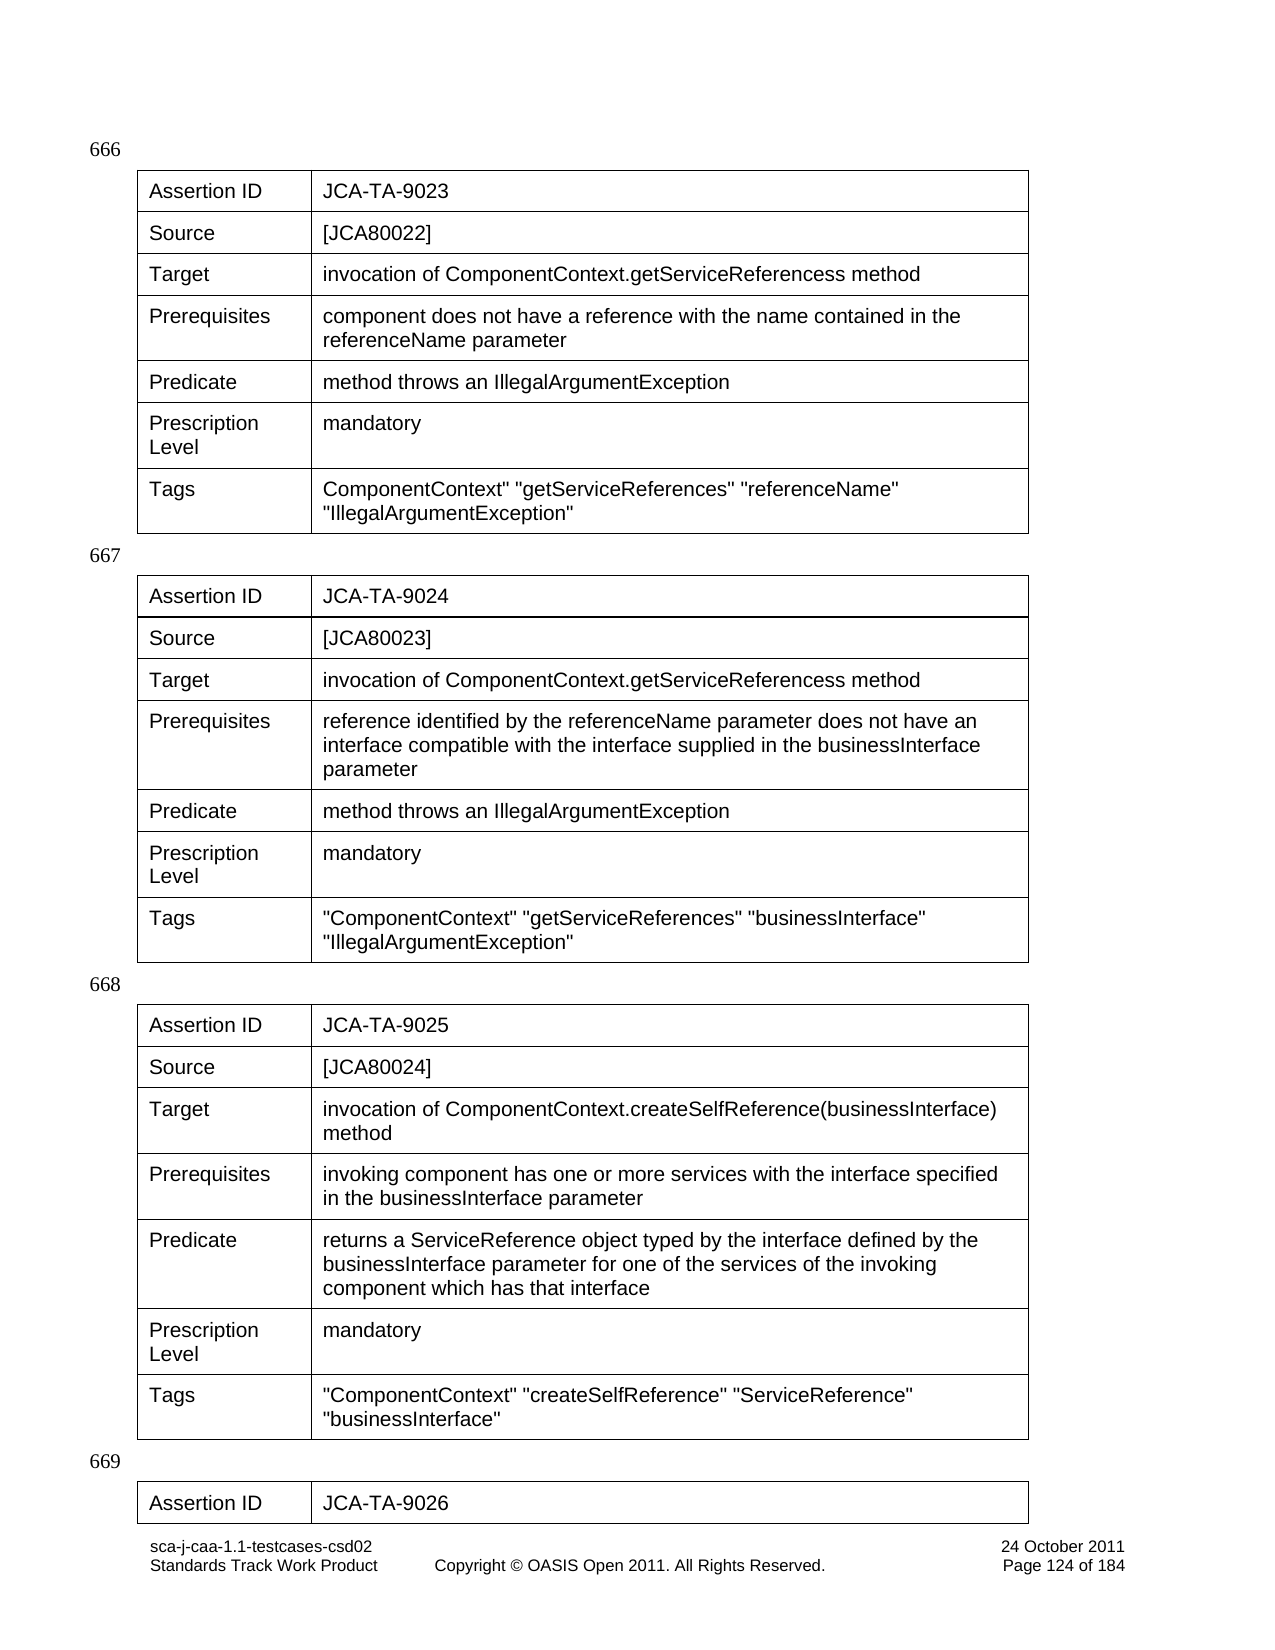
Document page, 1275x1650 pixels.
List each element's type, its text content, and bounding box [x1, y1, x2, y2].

table_header Assertion ID [138, 1482, 311, 1523]
table_cell Tags [138, 469, 311, 533]
table_cell Predicate [138, 361, 311, 402]
table_cell method throws an IllegalArgumentException [312, 361, 1028, 402]
table_cell Source [138, 1047, 311, 1087]
table_header JCA-TA-9024 [312, 576, 1028, 616]
table_cell invoking component has one or more services with the interface specified in the businessInterface parameter [312, 1154, 1028, 1218]
table_cell Prescription Level [138, 1309, 311, 1374]
table_cell Target [138, 659, 311, 700]
table_header JCA-TA-9023 [312, 171, 1028, 211]
table_cell Target [138, 254, 311, 294]
table_cell "ComponentContext" "getServiceReferences" "businessInterface" "IllegalArgumentException" [312, 898, 1028, 962]
table_cell "ComponentContext" "createSelfReference" "ServiceReference" "businessInterface" [312, 1375, 1028, 1439]
table_header JCA-TA-9025 [312, 1005, 1028, 1046]
table_cell Prerequisites [138, 296, 311, 360]
table_cell Predicate [138, 1220, 311, 1308]
table_cell mandatory [312, 832, 1028, 897]
table_cell Tags [138, 898, 311, 962]
table_cell Prescription Level [138, 832, 311, 897]
table_cell returns a ServiceReference object typed by the interface defined by the businessInterface parameter for one of the services of the invoking component which has that interface [312, 1220, 1028, 1308]
table_cell component does not have a reference with the name contained in the referenceName parameter [312, 296, 1028, 360]
table_header Assertion ID [138, 1005, 311, 1046]
table_cell Prerequisites [138, 701, 311, 789]
table_cell mandatory [312, 403, 1028, 467]
table_cell Prescription Level [138, 403, 311, 467]
table_cell [JCA80023] [312, 618, 1028, 658]
table_cell Source [138, 618, 311, 658]
table_cell [JCA80022] [312, 212, 1028, 253]
table_cell Target [138, 1088, 311, 1153]
table_header Assertion ID [138, 576, 311, 616]
table_cell [JCA80024] [312, 1047, 1028, 1087]
table_header JCA-TA-9026 [312, 1482, 1028, 1523]
table_cell invocation of ComponentContext.getServiceReferencess method [312, 659, 1028, 700]
table_cell invocation of ComponentContext.createSelfReference(businessInterface) method [312, 1088, 1028, 1153]
table_cell Prerequisites [138, 1154, 311, 1218]
table_header Assertion ID [138, 171, 311, 211]
table_cell ComponentContext" "getServiceReferences" "referenceName" "IllegalArgumentException" [312, 469, 1028, 533]
table_cell reference identified by the referenceName parameter does not have an interface compatible with the interface supplied in the businessInterface parameter [312, 701, 1028, 789]
table_cell method throws an IllegalArgumentException [312, 790, 1028, 831]
table_cell Source [138, 212, 311, 253]
table_cell Predicate [138, 790, 311, 831]
table_cell mandatory [312, 1309, 1028, 1374]
table_cell invocation of ComponentContext.getServiceReferencess method [312, 254, 1028, 294]
table_cell Tags [138, 1375, 311, 1439]
